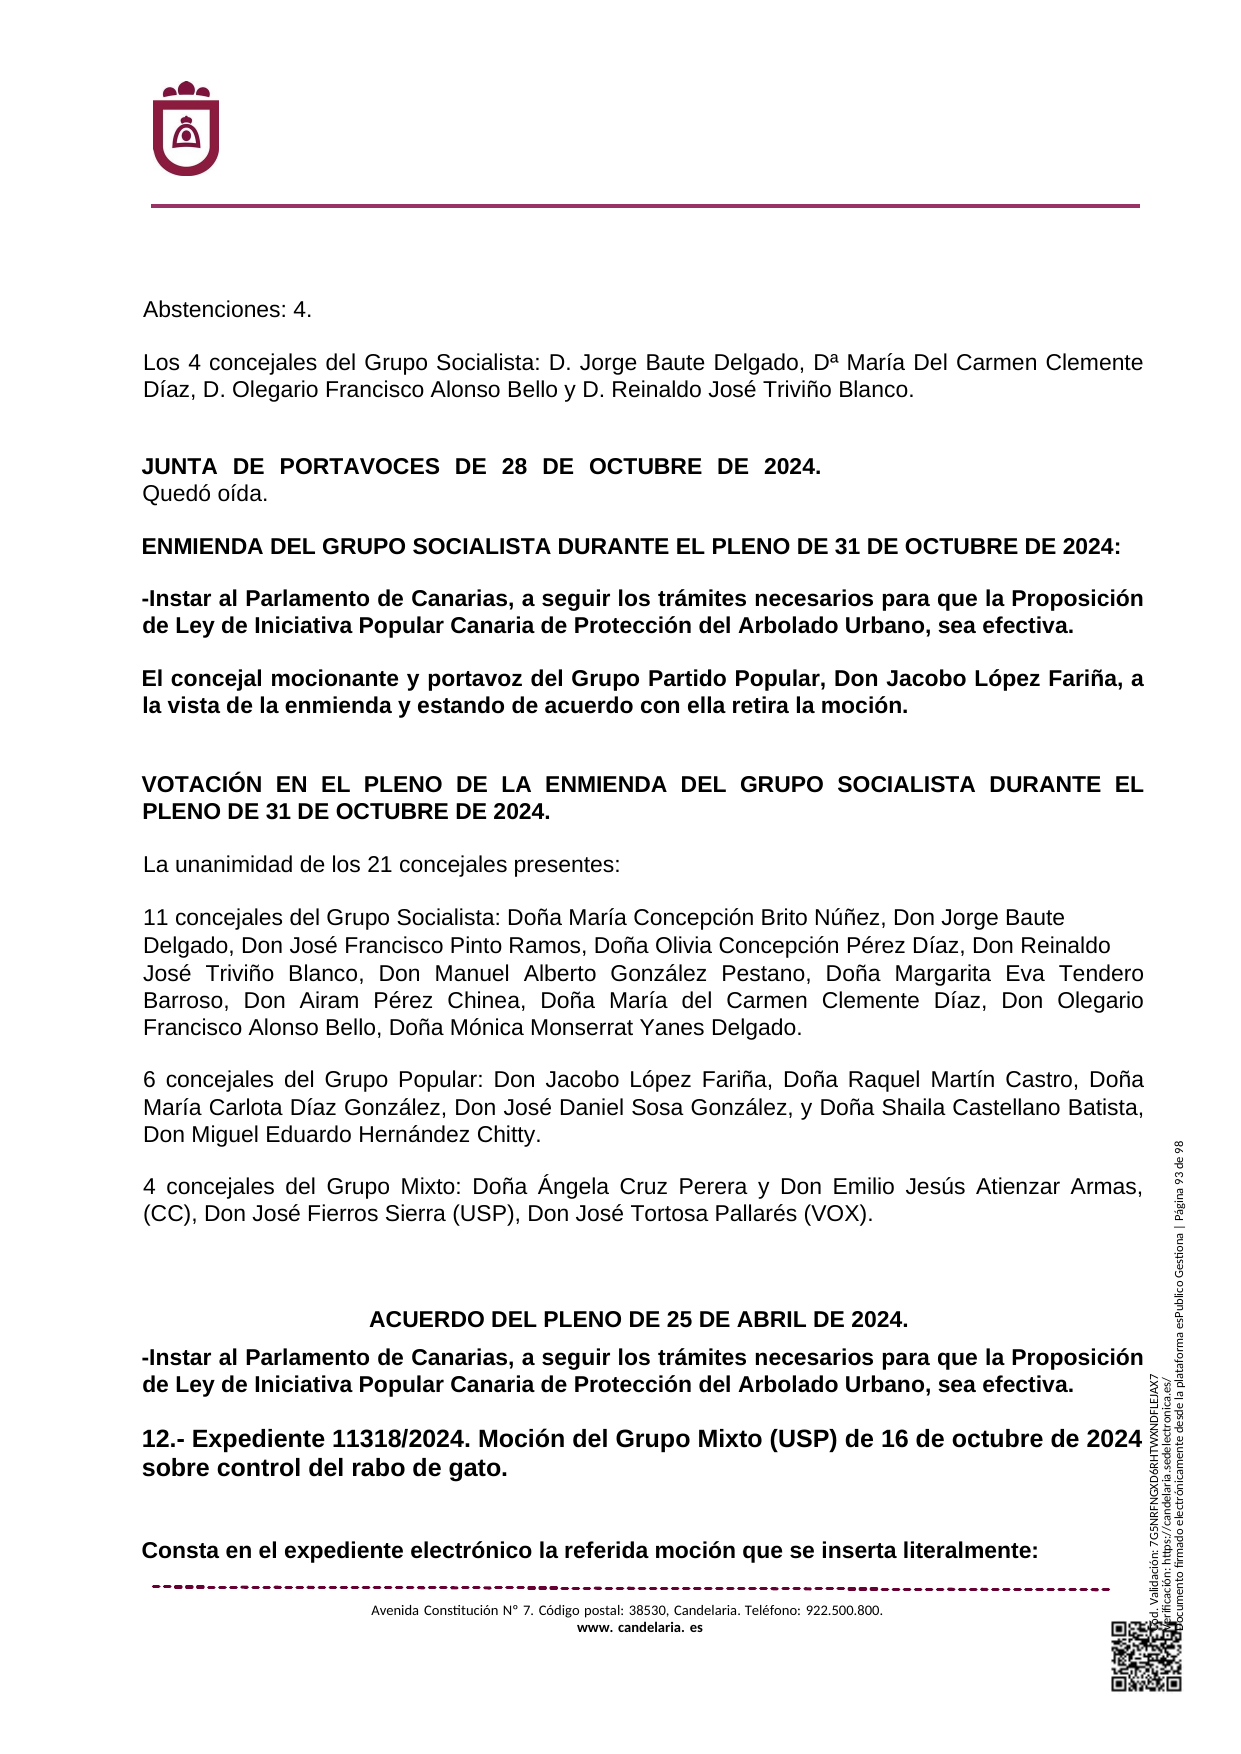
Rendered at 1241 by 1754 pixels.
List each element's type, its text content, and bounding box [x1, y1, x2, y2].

text JUNTA DE PORTAVOCES DE 28 DE OCTUBRE DE 2024. Quedó oída. [141, 453, 822, 507]
text Los 4 concejales del Grupo Socialista: D. Jorge Baute Delgado, Dª María Del Carmen Clemente Díaz, D. Olegario Francisco Alonso Bello y D. Reinaldo José Triviño Blanco. [143, 348, 1145, 402]
text Consta en el expediente electrónico la referida moción que se inserta literalmente: [141, 1537, 1145, 1563]
text Abstenciones: 4. [143, 296, 1145, 322]
text -Instar al Parlamento de Canarias, a seguir los trámites necesarios para que la Proposición de Ley de Iniciativa Popular Canaria de Protección del Arbolado Urbano, sea efectiva. [141, 585, 1145, 639]
text José Triviño Blanco, Don Manuel Alberto González Pestano, Doña Margarita Eva Tendero Barroso, Don Airam Pérez Chinea, Doña María del Carmen Clemente Díaz, Don Olegario Francisco Alonso Bello, Doña Mónica Monserrat Yanes Delgado. [143, 959, 1145, 1040]
text Delgado, Don José Francisco Pinto Ramos, Doña Olivia Concepción Pérez Díaz, Don Reinaldo [143, 932, 1145, 958]
text 12.- Expediente 11318/2024. Moción del Grupo Mixto (USP) de 16 de octubre de 2024 sobre control del rabo de gato. [142, 1424, 1144, 1481]
text 4 concejales del Grupo Mixto: Doña Ángela Cruz Perera y Don Emilio Jesús Atienzar Armas, (CC), Don José Fierros Sierra (USP), Don José Tortosa Pallarés (VOX). [143, 1173, 1145, 1227]
text 6 concejales del Grupo Popular: Don Jacobo López Fariña, Doña Raquel Martín Castro, Doña María Carlota Díaz González, Don José Daniel Sosa González, y Doña Shaila Castellano Batista, Don Miguel Eduardo Hernández Chitty. [143, 1066, 1145, 1147]
text 11 concejales del Grupo Socialista: Doña María Concepción Brito Núñez, Don Jorge Baute [143, 903, 1145, 930]
text El concejal mocionante y portavoz del Grupo Partido Popular, Don Jacobo López Fariña, a la vista de la enmienda y estando de acuerdo con ella retira la moción. [141, 665, 1145, 718]
text La unanimidad de los 21 concejales presentes: [143, 851, 1145, 877]
text VOTACIÓN EN EL PLENO DE LA ENMIENDA DEL GRUPO SOCIALISTA DURANTE EL PLENO DE 31 DE OCTUBRE DE 2024. [141, 771, 1145, 825]
text ACUERDO DEL PLENO DE 25 DE ABRIL DE 2024. [133, 1306, 1145, 1332]
text -Instar al Parlamento de Canarias, a seguir los trámites necesarios para que la Proposición de Ley de Iniciativa Popular Canaria de Protección del Arbolado Urbano, sea efectiva. [141, 1344, 1145, 1398]
text ENMIENDA DEL GRUPO SOCIALISTA DURANTE EL PLENO DE 31 DE OCTUBRE DE 2024: [141, 533, 1145, 559]
